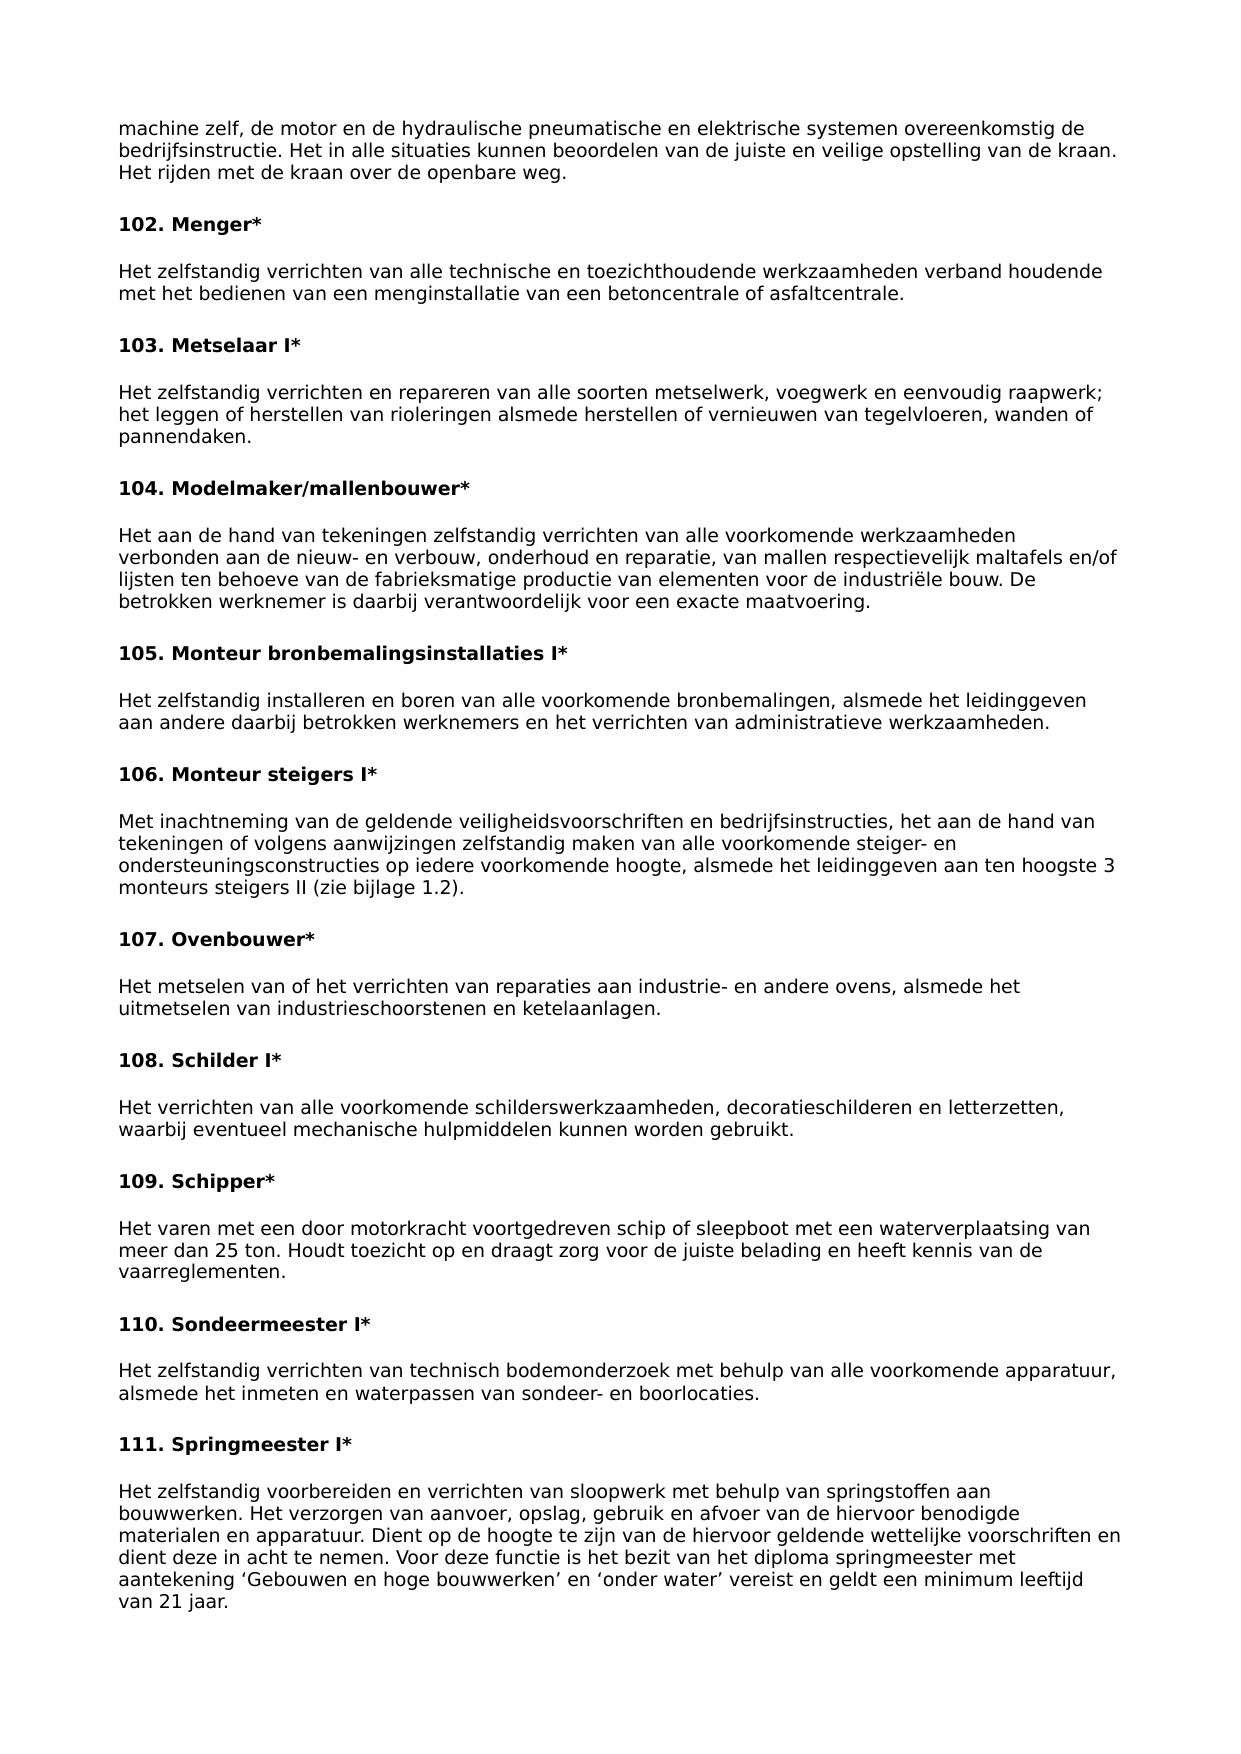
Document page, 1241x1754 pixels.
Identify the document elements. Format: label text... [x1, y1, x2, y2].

subtitle 104. Modelmaker/mallenbouwer* [118, 478, 1122, 500]
text Het zelfstandig verrichten en repareren van alle soorten metselwerk, voegwerk en eenvoudig raapwerk; het leggen of herstellen van rioleringen alsmede herstellen of vernieuwen van tegelvloeren, wanden of pannendaken. [118, 382, 1122, 448]
text Het zelfstandig installeren en boren van alle voorkomende bronbemalingen, alsmede het leidinggeven aan andere daarbij betrokken werknemers en het verrichten van administratieve werkzaamheden. [118, 690, 1122, 734]
text Het aan de hand van tekeningen zelfstandig verrichten van alle voorkomende werkzaamheden verbonden aan de nieuw- en verbouw, onderhoud en reparatie, van mallen respectievelijk maltafels en/of lijsten ten behoeve van de fabrieksmatige productie van elementen voor de industriële bouw. De betrokken werknemer is daarbij verantwoordelijk voor een exacte maatvoering. [118, 525, 1122, 613]
subtitle 103. Metselaar I* [118, 335, 1122, 357]
text Het metselen van of het verrichten van reparaties aan industrie- en andere ovens, alsmede het uitmetselen van industrieschoorstenen en ketelaanlagen. [118, 976, 1122, 1019]
subtitle 110. Sondeermeester I* [118, 1313, 1122, 1335]
text Met inachtneming van de geldende veiligheidsvoorschriften en bedrijfsinstructies, het aan de hand van tekeningen of volgens aanwijzingen zelfstandig maken van alle voorkomende steiger- en ondersteuningsconstructies op iedere voorkomende hoogte, alsmede het leidinggeven aan ten hoogste 3 monteurs steigers II (zie bijlage 1.2). [118, 811, 1122, 899]
subtitle 105. Monteur bronbemalingsinstallaties I* [118, 643, 1122, 665]
text Het verrichten van alle voorkomende schilderswerkzaamheden, decoratieschilderen en letterzetten, waarbij eventueel mechanische hulpmiddelen kunnen worden gebruikt. [118, 1097, 1122, 1141]
subtitle 106. Monteur steigers I* [118, 764, 1122, 786]
subtitle 108. Schilder I* [118, 1049, 1122, 1072]
text Het varen met een door motorkracht voortgedreven schip of sleepboot met een waterverplaatsing van meer dan 25 ton. Houdt toezicht op en draagt zorg voor de juiste belading en heeft kennis van de vaarreglementen. [118, 1217, 1122, 1283]
subtitle 102. Menger* [118, 214, 1122, 236]
subtitle 107. Ovenbouwer* [118, 929, 1122, 951]
text Het zelfstandig verrichten van technisch bodemonderzoek met behulp van alle voorkomende apparatuur, alsmede het inmeten en waterpassen van sondeer- en boorlocaties. [118, 1360, 1122, 1404]
subtitle 109. Schipper* [118, 1171, 1122, 1192]
text Het zelfstandig verrichten van alle technische en toezichthoudende werkzaamheden verband houdende met het bedienen van een menginstallatie van een betoncentrale of asfaltcentrale. [118, 261, 1122, 305]
text machine zelf, de motor en de hydraulische pneumatische en elektrische systemen overeenkomstig de bedrijfsinstructie. Het in alle situaties kunnen beoordelen van de juiste en veilige opstelling van de kraan. Het rijden met de kraan over de openbare weg. [118, 118, 1122, 184]
subtitle 111. Springmeester I* [118, 1434, 1122, 1456]
text Het zelfstandig voorbereiden en verrichten van sloopwerk met behulp van springstoffen aan bouwwerken. Het verzorgen van aanvoer, opslag, gebruik en afvoer van de hiervoor benodigde materialen en apparatuur. Dient op de hoogte te zijn van de hiervoor geldende wettelijke voorschriften en dient deze in acht te nemen. Voor deze functie is het bezit van het diploma springmeester met aantekening ‘Gebouwen en hoge bouwwerken’ en ‘onder water’ vereist en geldt een minimum leeftijd van 21 jaar. [118, 1481, 1122, 1613]
